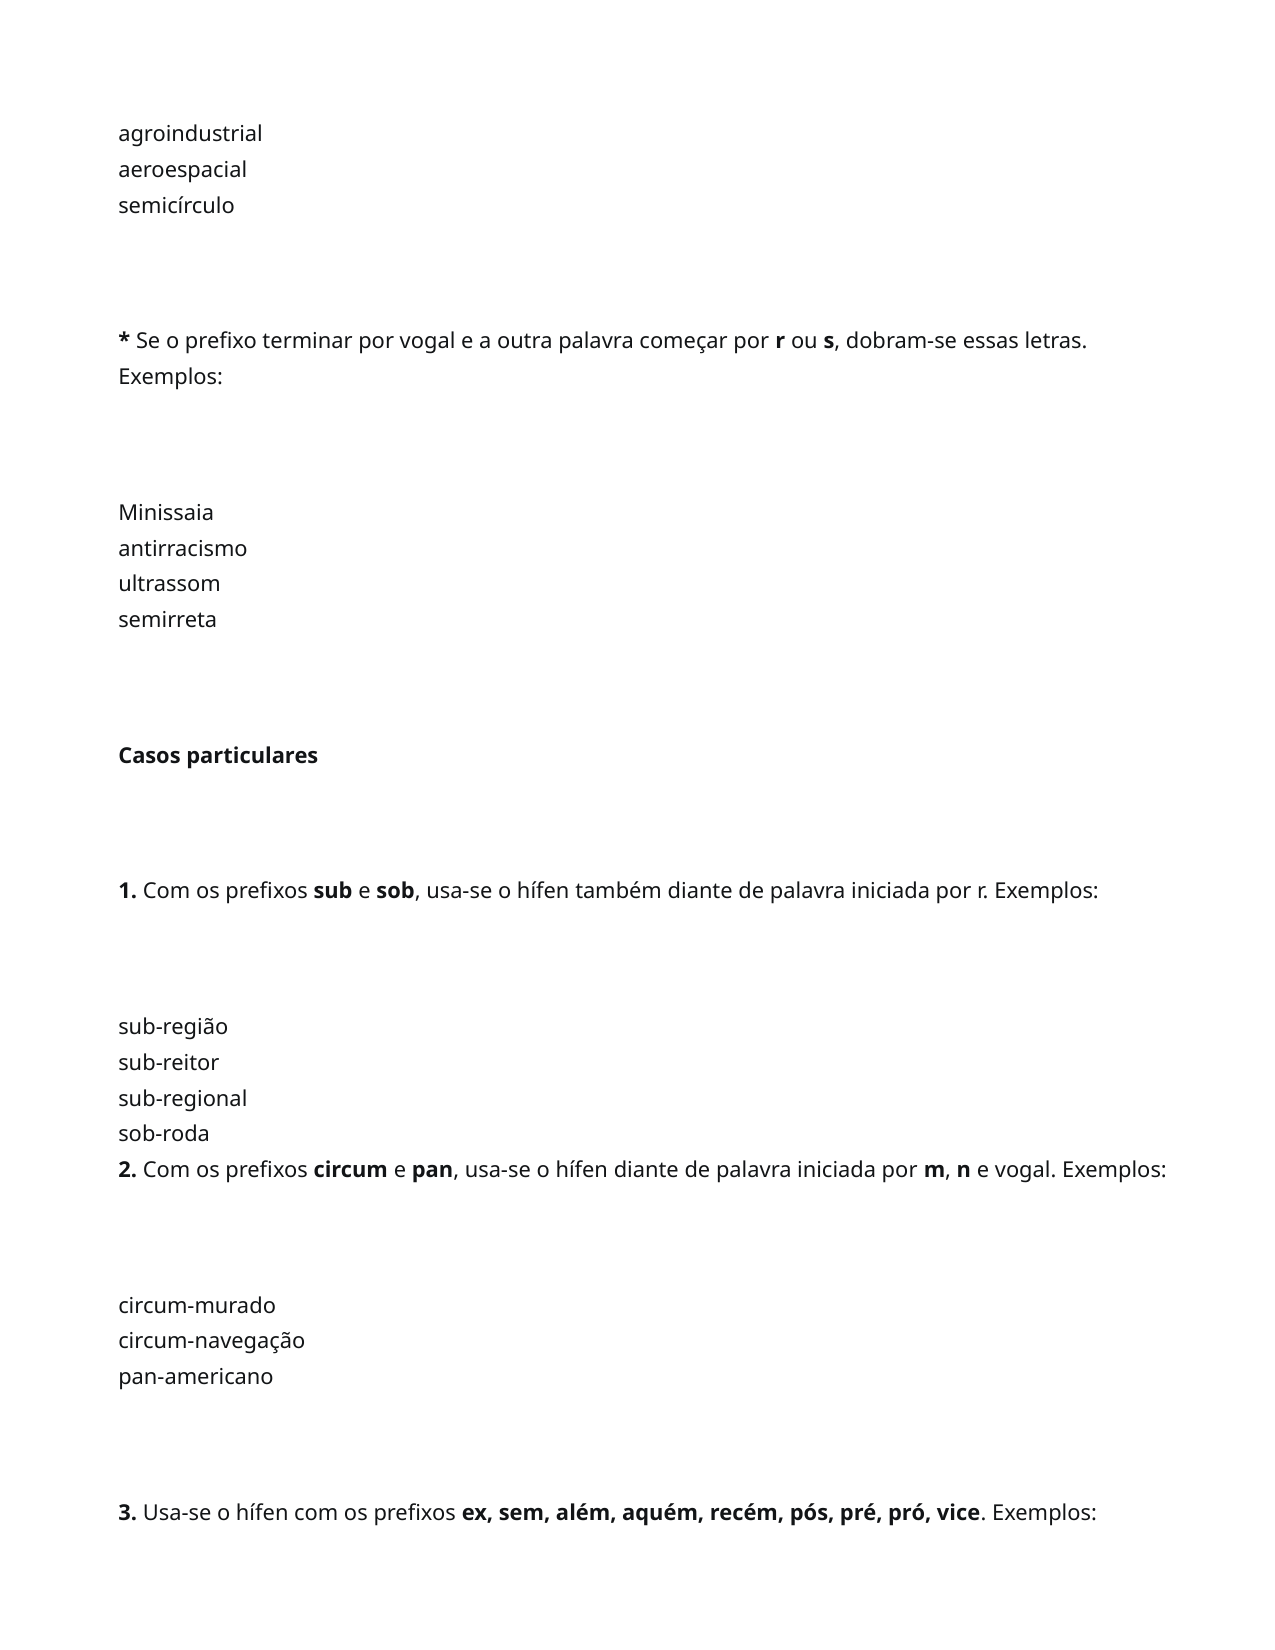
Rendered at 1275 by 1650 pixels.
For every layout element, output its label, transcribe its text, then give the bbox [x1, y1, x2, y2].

text agroindustrial aeroespacial semicírculo [118, 118, 1193, 219]
text sub-região sub-reitor sub-regional sob-roda 2. Com os prefixos circum e pan, usa-se o hífen diante de palavra iniciada por m, n e vogal. Exemplos: [118, 1011, 1193, 1184]
text Casos particulares [118, 740, 1193, 769]
text 3. Usa-se o hífen com os prefixos ex, sem, além, aquém, recém, pós, pré, pró, vice. Exemplos: [118, 1497, 1193, 1527]
text circum-murado circum-navegação pan-americano [118, 1290, 1193, 1391]
text 1. Com os prefixos sub e sob, usa-se o hífen também diante de palavra iniciada por r. Exemplos: [118, 875, 1193, 905]
text Minissaia antirracismo ultrassom semirreta [118, 497, 1193, 634]
text * Se o prefixo terminar por vogal e a outra palavra começar por r ou s, dobram-se essas letras. Exemplos: [118, 325, 1193, 391]
